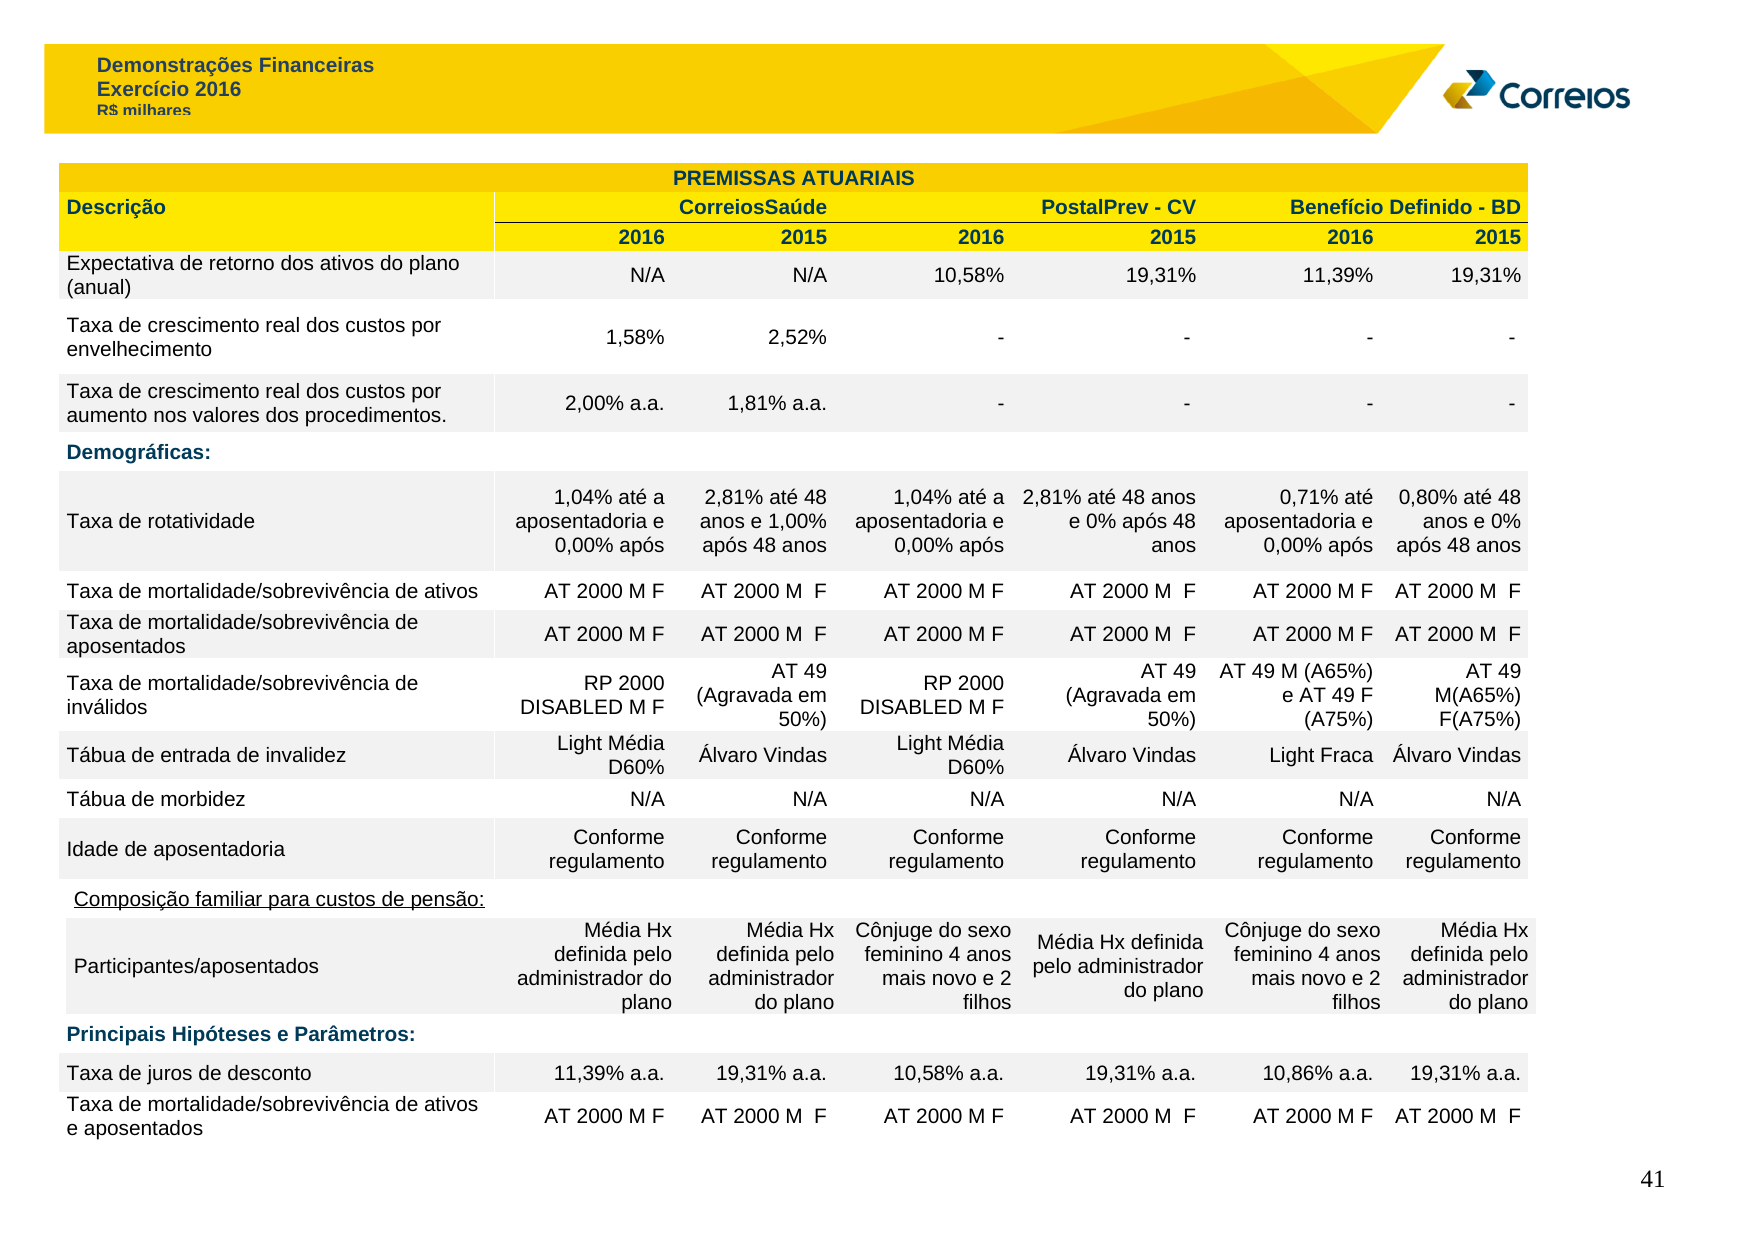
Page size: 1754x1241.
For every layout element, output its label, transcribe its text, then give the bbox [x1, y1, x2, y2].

table_cell N/A [672, 779, 834, 818]
table_cell RP 2000 DISABLED M F [834, 658, 1011, 731]
table_cell Cônjuge do sexo feminino 4 anos mais novo e 2 filhos [841, 918, 1019, 1014]
table_cell 19,31% a.a. [672, 1053, 834, 1092]
table_cell [1528, 1014, 1536, 1053]
table_cell 19,31% a.a. [1381, 1053, 1528, 1092]
table_cell [59, 222, 494, 251]
table_cell [1528, 1053, 1536, 1092]
table_cell 11,39% a.a. [495, 1053, 672, 1092]
table_cell [1203, 432, 1381, 471]
table_cell AT 2000 M F [1381, 571, 1528, 610]
table_cell 1,04% até a aposentadoria e 0,00% após [834, 471, 1011, 571]
table_cell Demográficas: [59, 432, 494, 471]
table_cell - [1203, 299, 1381, 374]
table_cell Conforme regulamento [834, 818, 1011, 879]
table_cell [1528, 818, 1536, 879]
table_cell - [1381, 374, 1528, 432]
table_cell Conforme regulamento [1381, 818, 1528, 879]
table_cell 2,81% até 48 anos e 1,00% após 48 anos [672, 471, 834, 571]
table_cell Média Hx definida pelo administrador do plano [502, 918, 679, 1014]
table_cell AT 2000 M F [1011, 571, 1203, 610]
table_cell AT 49 M (A65%) e AT 49 F (A75%) [1203, 658, 1381, 731]
table_cell Descrição [59, 192, 494, 222]
table_cell [1528, 731, 1536, 779]
table_cell 0,80% até 48 anos e 0% após 48 anos [1381, 471, 1528, 571]
table_cell Light Média D60% [834, 731, 1011, 779]
table_cell [1528, 610, 1536, 658]
table_cell Taxa de mortalidade/sobrevivência de ativos [59, 571, 494, 610]
table_cell [672, 1014, 834, 1053]
table_cell 2,52% [672, 299, 834, 374]
table_cell Light Média D60% [495, 731, 672, 779]
table_cell 2016 [495, 223, 672, 251]
table_cell Conforme regulamento [495, 818, 672, 879]
table_cell - [834, 374, 1011, 432]
table_cell [502, 879, 679, 918]
table_cell 2015 [1381, 223, 1528, 251]
table_cell N/A [1381, 779, 1528, 818]
text Exercício 2016 [97, 77, 587, 101]
table_cell AT 2000 M F [834, 610, 1011, 658]
table_cell AT 2000 M F [495, 610, 672, 658]
table_cell Conforme regulamento [1203, 818, 1381, 879]
table_cell Benefício Definido - BD [1203, 192, 1528, 222]
table_cell Conforme regulamento [672, 818, 834, 879]
table_cell 2,00% a.a. [495, 374, 672, 432]
table_cell [1381, 432, 1528, 471]
table_cell Média Hx definida pelo administrador do plano [1019, 918, 1211, 1014]
table_cell Participantes/aposentados [66, 918, 502, 1014]
table_cell [672, 432, 834, 471]
table_cell - [1011, 299, 1203, 374]
table_cell [59, 879, 66, 918]
table_cell [1203, 1014, 1381, 1053]
table_cell [679, 879, 841, 918]
table_cell AT 2000 M F [834, 571, 1011, 610]
table_cell 10,86% a.a. [1203, 1053, 1381, 1092]
table_cell [841, 879, 1019, 918]
table_cell Média Hx definida pelo administrador do plano [679, 918, 841, 1014]
table_cell [1011, 1014, 1203, 1053]
table_cell - [1203, 374, 1381, 432]
table_cell 2016 [1203, 223, 1381, 251]
table_cell [1528, 658, 1536, 731]
table_cell - [834, 299, 1011, 374]
table_cell AT 2000 M F [834, 1092, 1011, 1140]
table_cell 2015 [672, 223, 834, 251]
table_cell [495, 1014, 672, 1053]
table_cell 1,04% até a aposentadoria e 0,00% após [495, 471, 672, 571]
table_cell [1528, 1092, 1536, 1140]
table_cell 19,31% [1381, 251, 1528, 299]
table_cell Principais Hipóteses e Parâmetros: [59, 1014, 494, 1053]
table_cell [1019, 879, 1211, 918]
table_cell Taxa de mortalidade/sobrevivência de inválidos [59, 658, 494, 731]
table_cell AT 2000 M F [672, 571, 834, 610]
table_cell N/A [1203, 779, 1381, 818]
table_cell Cônjuge do sexo feminino 4 anos mais novo e 2 filhos [1211, 918, 1388, 1014]
table_cell [1528, 779, 1536, 818]
table_cell [834, 432, 1011, 471]
table_cell [1528, 374, 1536, 432]
table_cell Idade de aposentadoria [59, 818, 494, 879]
picture [44, 44, 1651, 134]
table_cell [1528, 432, 1536, 471]
table_cell [1528, 299, 1536, 374]
table_cell AT 2000 M F [672, 1092, 834, 1140]
table_cell CorreiosSaúde [495, 192, 834, 222]
table_cell 10,58% [834, 251, 1011, 299]
table_cell Média Hx definida pelo administrador do plano [1388, 918, 1536, 1014]
table_header [1528, 163, 1536, 192]
table_cell [1528, 571, 1536, 610]
table_cell N/A [672, 251, 834, 299]
table_cell Taxa de crescimento real dos custos por aumento nos valores dos procedimentos. [59, 374, 494, 432]
table_cell AT 2000 M F [1011, 610, 1203, 658]
table_cell AT 2000 M F [1381, 610, 1528, 658]
table_cell Taxa de rotatividade [59, 471, 494, 571]
table_cell [1388, 879, 1536, 918]
table_cell [1528, 222, 1536, 251]
table_cell Taxa de mortalidade/sobrevivência de ativos e aposentados [59, 1092, 494, 1140]
table_cell [495, 432, 672, 471]
table_cell 1,58% [495, 299, 672, 374]
table_cell Álvaro Vindas [1011, 731, 1203, 779]
table_cell Taxa de juros de desconto [59, 1053, 494, 1092]
table_cell - [1381, 299, 1528, 374]
table_cell [1528, 251, 1536, 299]
table_cell [834, 1014, 1011, 1053]
table_cell [1381, 1014, 1528, 1053]
table_cell AT 49 M(A65%) F(A75%) [1381, 658, 1528, 731]
table_cell PostalPrev - CV [834, 192, 1203, 222]
table_cell Tábua de entrada de invalidez [59, 731, 494, 779]
table_cell Tábua de morbidez [59, 779, 494, 818]
table_cell AT 2000 M F [672, 610, 834, 658]
table_cell AT 2000 M F [1381, 1092, 1528, 1140]
table_cell N/A [1011, 779, 1203, 818]
table_cell 19,31% [1011, 251, 1203, 299]
table_cell AT 49 (Agravada em 50%) [672, 658, 834, 731]
table_cell AT 2000 M F [495, 571, 672, 610]
table_cell Expectativa de retorno dos ativos do plano (anual) [59, 251, 494, 299]
table_cell Álvaro Vindas [1381, 731, 1528, 779]
table_cell RP 2000 DISABLED M F [495, 658, 672, 731]
table_cell N/A [495, 779, 672, 818]
table_cell 11,39% [1203, 251, 1381, 299]
table_cell 19,31% a.a. [1011, 1053, 1203, 1092]
table_cell Conforme regulamento [1011, 818, 1203, 879]
table_cell AT 2000 M F [495, 1092, 672, 1140]
table_cell 2,81% até 48 anos e 0% após 48 anos [1011, 471, 1203, 571]
table_cell Álvaro Vindas [672, 731, 834, 779]
table_cell Light Fraca [1203, 731, 1381, 779]
table_cell N/A [495, 251, 672, 299]
table_header PREMISSAS ATUARIAIS [59, 163, 1528, 192]
table_cell 2015 [1011, 223, 1203, 251]
table_cell [59, 918, 66, 1014]
table_cell N/A [834, 779, 1011, 818]
table_cell [1528, 471, 1536, 571]
table_cell 2016 [834, 223, 1011, 251]
table_cell Taxa de mortalidade/sobrevivência de aposentados [59, 610, 494, 658]
text Demonstrações Financeiras [97, 53, 587, 77]
table_cell 1,81% a.a. [672, 374, 834, 432]
table_cell [1011, 432, 1203, 471]
table_cell AT 2000 M F [1011, 1092, 1203, 1140]
table_cell 10,58% a.a. [834, 1053, 1011, 1092]
table_cell 0,71% até aposentadoria e 0,00% após [1203, 471, 1381, 571]
table_cell [1528, 192, 1536, 222]
table_cell [1211, 879, 1388, 918]
text R$ milhares [97, 101, 587, 115]
table_cell AT 49 (Agravada em 50%) [1011, 658, 1203, 731]
table_cell AT 2000 M F [1203, 610, 1381, 658]
table_cell AT 2000 M F [1203, 571, 1381, 610]
table_cell Composição familiar para custos de pensão: [66, 879, 502, 918]
table_cell AT 2000 M F [1203, 1092, 1381, 1140]
table_cell Taxa de crescimento real dos custos por envelhecimento [59, 299, 494, 374]
table_cell - [1011, 374, 1203, 432]
